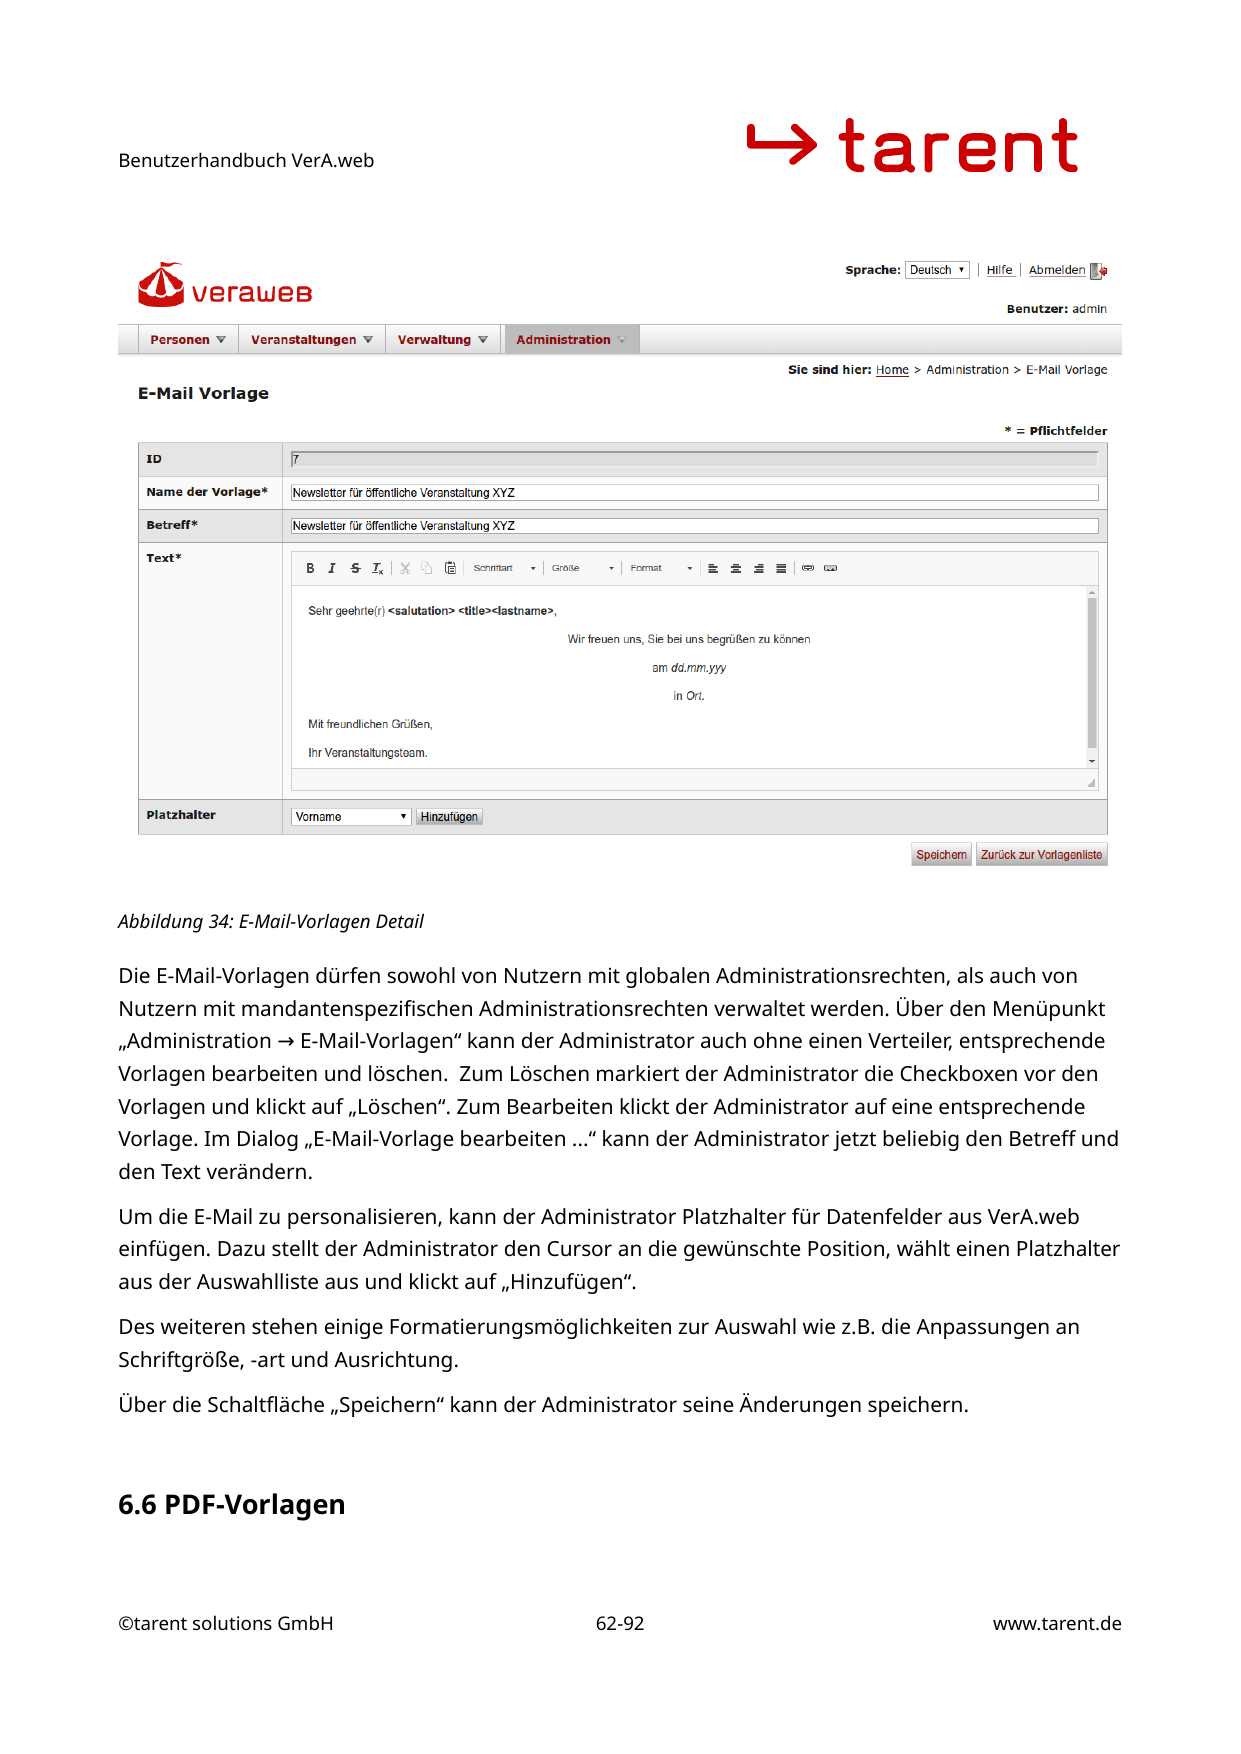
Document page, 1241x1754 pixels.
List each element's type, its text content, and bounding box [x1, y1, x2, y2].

text Um die E-Mail zu personalisieren, kann der Administrator Platzhalter für Datenfelder aus VerA.web einfügen. Dazu stellt der Administrator den Cursor an die gewünschte Position, wählt einen Platzhalter aus der Auswahlliste aus und klickt auf „Hinzufügen“. [118, 1202, 1122, 1296]
text Die E-Mail-Vorlagen dürfen sowohl von Nutzern mit globalen Administrationsrechten, als auch von Nutzern mit mandantenspezifischen Administrationsrechten verwaltet werden. Über den Menüpunkt „Administration → E-Mail-Vorlagen“ kann der Administrator auch ohne einen Verteiler, entsprechende Vorlagen bearbeiten und löschen. Zum Löschen markiert der Administrator die Checkboxen vor den Vorlagen und klickt auf „Löschen“. Zum Bearbeiten klickt der Administrator auf eine entsprechende Vorlage. Im Dialog „E-Mail-Vorlage bearbeiten ...“ kann der Administrator jetzt beliebig den Betreff und den Text verändern. [118, 933, 1122, 1185]
text Abbildung 34: E-Mail-Vorlagen Detail [118, 881, 1122, 933]
text [118, 232, 1122, 256]
subtitle PDF-Vorlagen [118, 1485, 1122, 1522]
text Des weiteren stehen einige Formatierungsmöglichkeiten zur Auswahl wie z.B. die Anpassungen an Schriftgröße, -art und Ausrichtung. [118, 1312, 1122, 1373]
picture [118, 256, 1122, 881]
text Über die Schaltfläche „Speichern“ kann der Administrator seine Änderungen speichern. [118, 1390, 1122, 1418]
